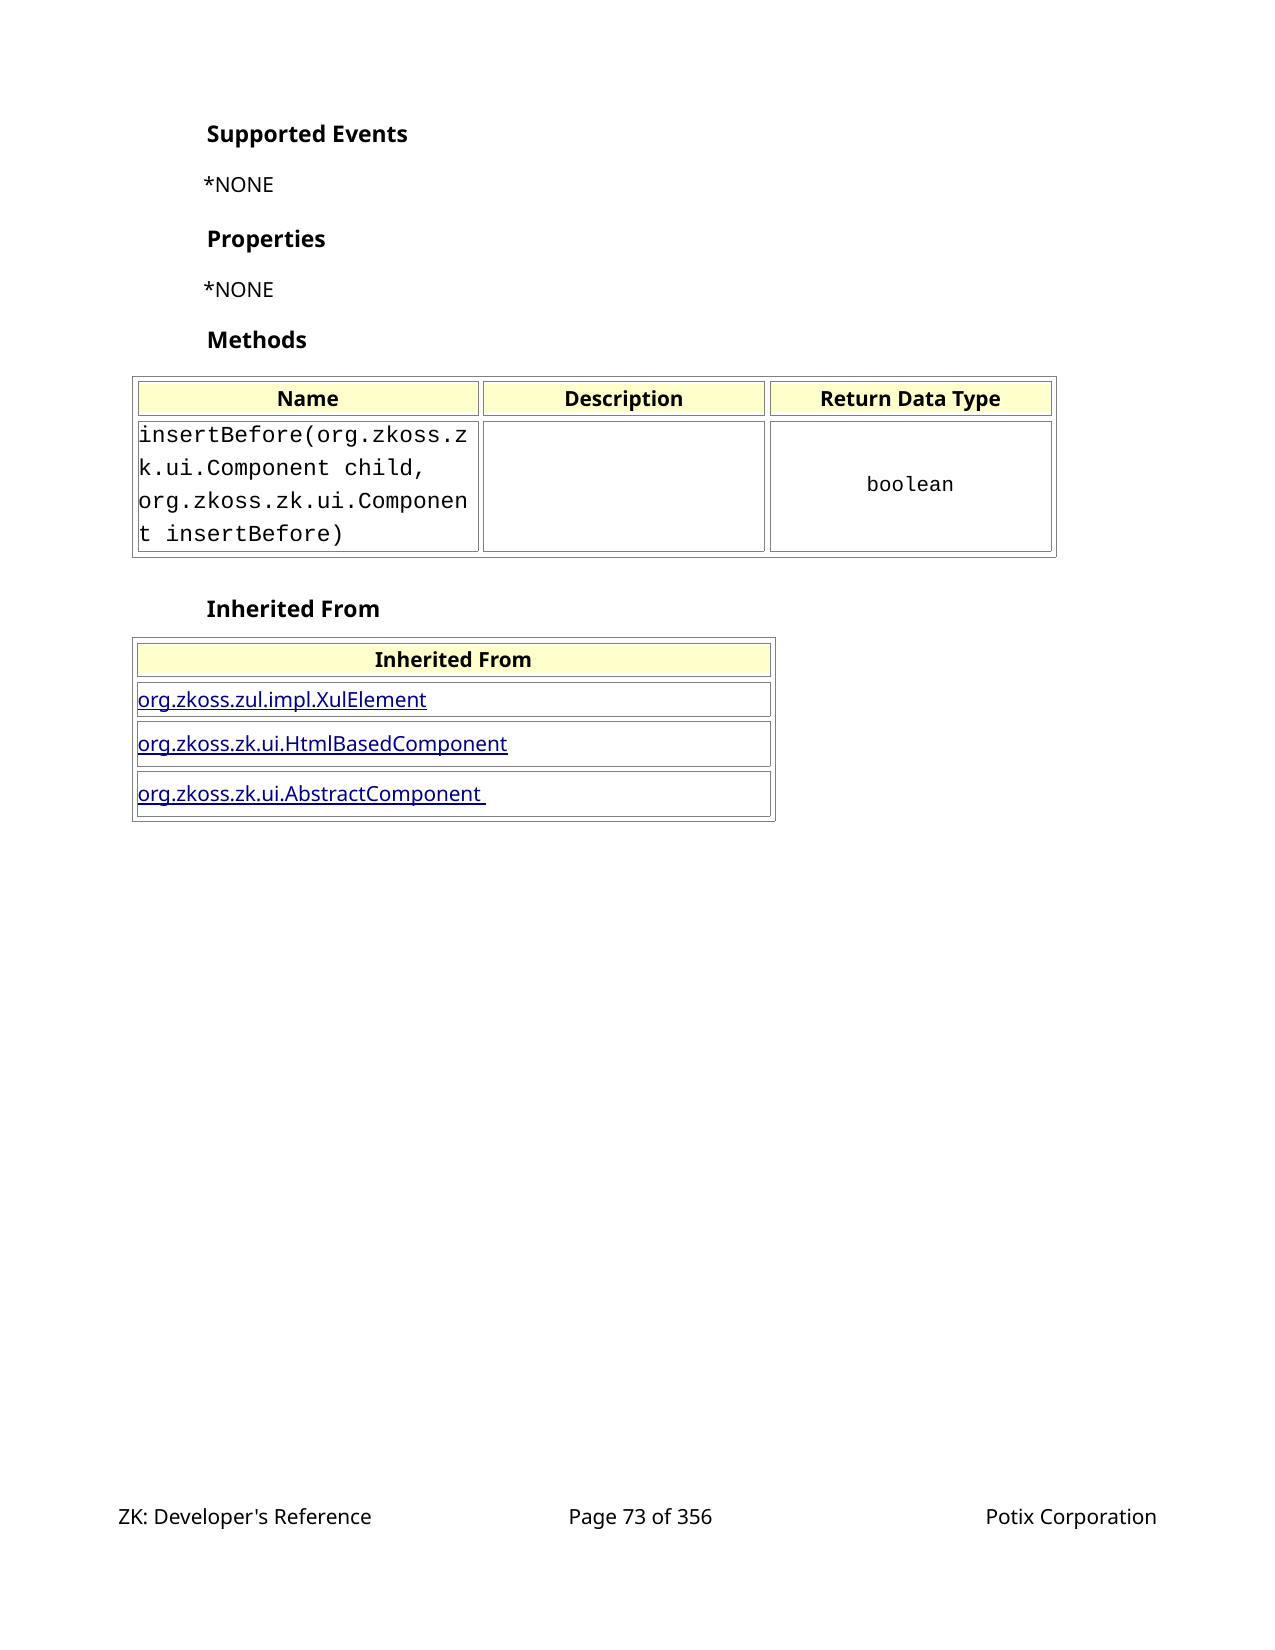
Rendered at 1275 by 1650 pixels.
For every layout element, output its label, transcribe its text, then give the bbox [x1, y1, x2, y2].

table_cell insertBefore(org.zkoss.zk.ui.Component child, org.zkoss.zk.ui.Component insertBefore) [135, 415, 480, 551]
subtitle Properties [207, 223, 1157, 254]
table_cell boolean [767, 415, 1053, 551]
table_cell [480, 415, 767, 551]
table_header Name [135, 377, 480, 415]
table_cell org.zkoss.zk.ui.AbstractComponent [134, 766, 772, 816]
table_cell org.zkoss.zk.ui.HtmlBasedComponent [134, 716, 772, 766]
text Methods [207, 324, 1157, 355]
text *NONE [118, 275, 1157, 303]
subtitle Inherited From [207, 593, 1157, 624]
text *NONE [118, 170, 1157, 198]
table_cell org.zkoss.zul.impl.XulElement [134, 676, 772, 716]
table_header Inherited From [134, 638, 772, 676]
table_header Return Data Type [767, 377, 1053, 415]
table_cell [484, 422, 764, 551]
subtitle Supported Events [207, 118, 1157, 149]
table_header Description [480, 377, 767, 415]
